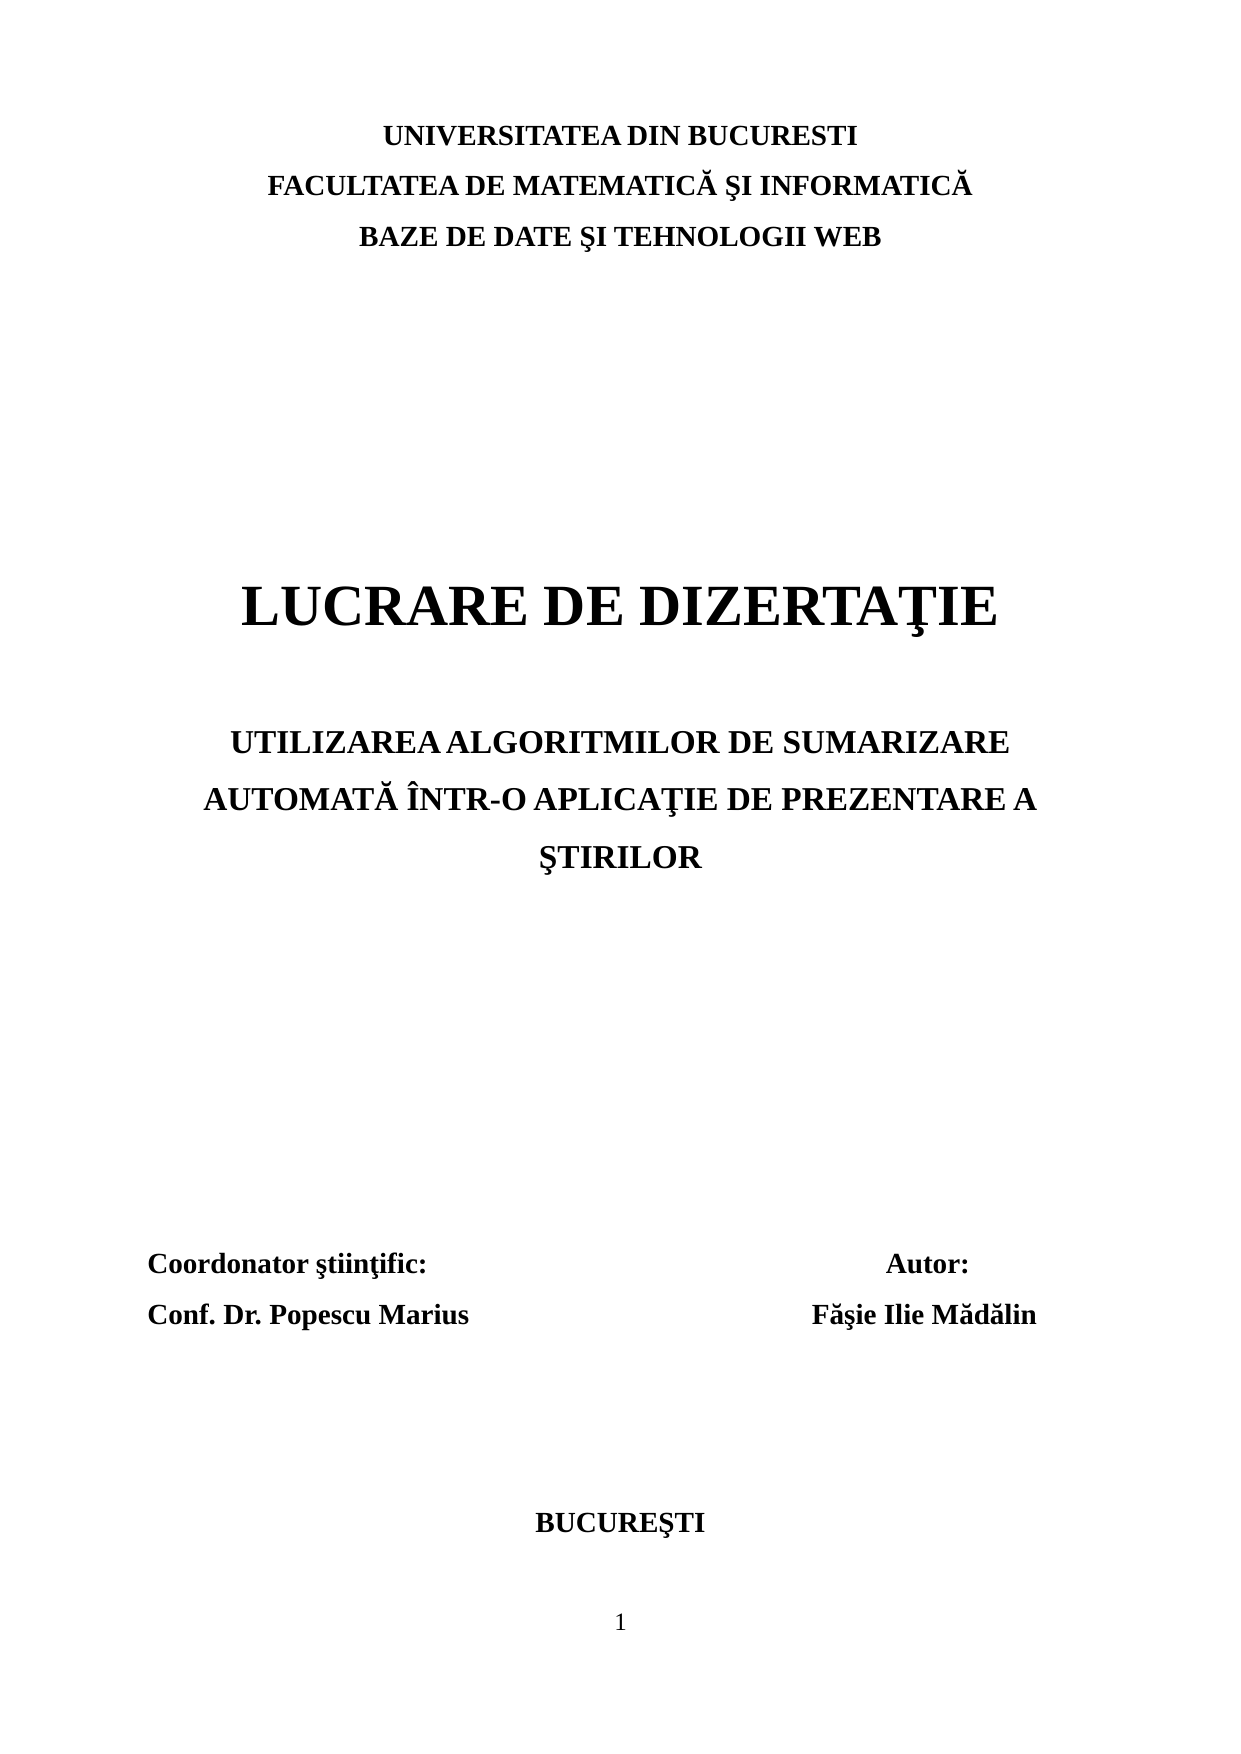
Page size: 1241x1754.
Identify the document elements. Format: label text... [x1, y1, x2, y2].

text UTILIZAREA ALGORITMILOR DE SUMARIZARE AUTOMATĂ ÎNTR-O APLICAŢIE DE PREZENTARE A ŞTIRILOR [147, 722, 1093, 875]
text FACULTATEA DE MATEMATICĂ ŞI INFORMATICĂ [147, 168, 1093, 202]
text BAZE DE DATE ŞI TEHNOLOGII WEB [147, 219, 1093, 252]
text Coordonator ştiinţific: Autor: [147, 1247, 1093, 1280]
text UNIVERSITATEA DIN BUCURESTI [147, 118, 1093, 152]
text Conf. Dr. Popescu Marius Făşie Ilie Mădălin [147, 1297, 1093, 1330]
text BUCUREŞTI [147, 1505, 1093, 1539]
text LUCRARE DE DIZERTAŢIE [147, 571, 1093, 638]
